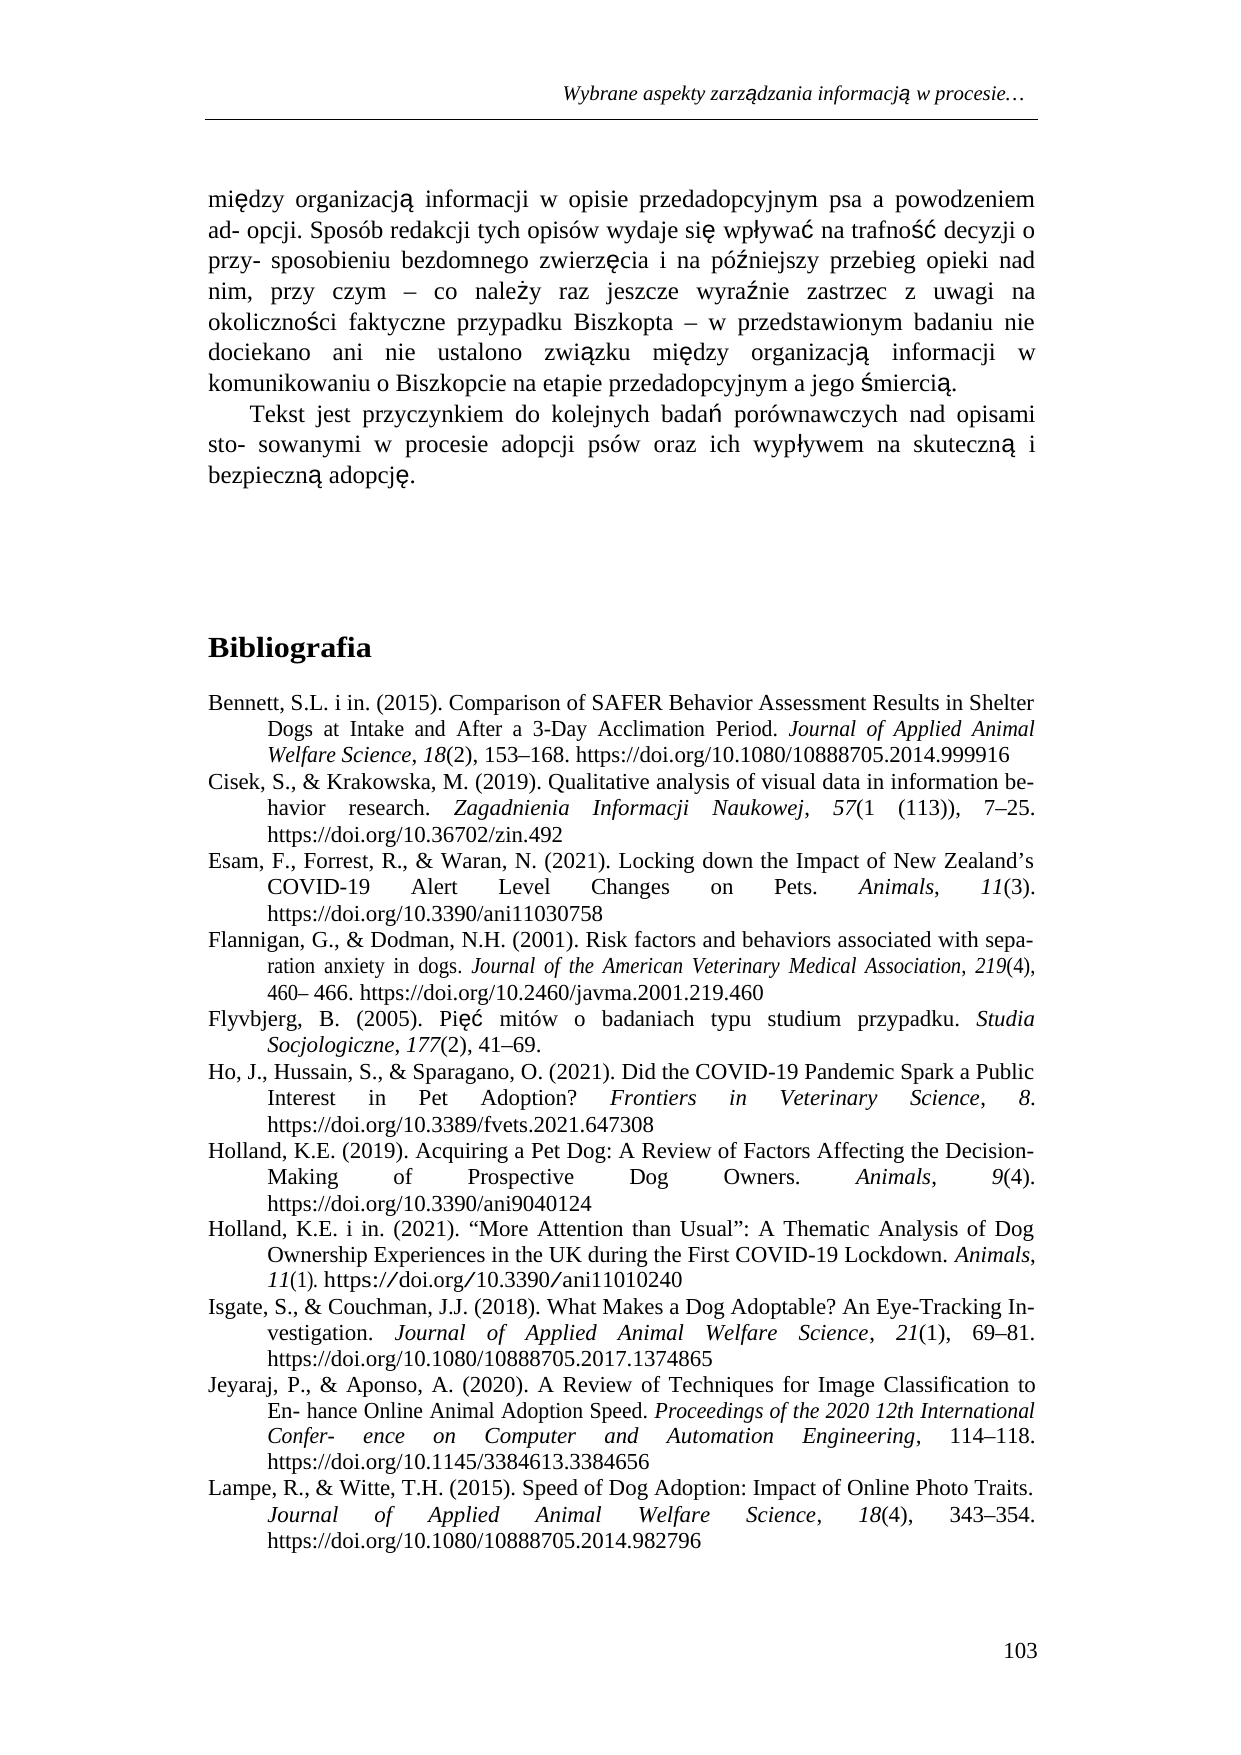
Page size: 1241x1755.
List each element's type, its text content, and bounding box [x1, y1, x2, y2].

text między organizacją informacji w opisie przedadopcyjnym psa a powodzeniem ad- opcji. Sposób redakcji tych opisów wydaje się wpływać na trafność decyzji o przy- sposobieniu bezdomnego zwierzęcia i na późniejszy przebieg opieki nad nim, przy czym – co należy raz jeszcze wyraźnie zastrzec z uwagi na okoliczności faktyczne przypadku Biszkopta – w przedstawionym badaniu nie dociekano ani nie ustalono związku między organizacją informacji w komunikowaniu o Biszkopcie na etapie przedadopcyjnym a jego śmiercią. [208, 184, 1036, 396]
text Holland, K.E. i in. (2021). “More Attention than Usual”: A Thematic Analysis of Dog Ownership Experiences in the UK during the First COVID-19 Lockdown. Animals, 11(1). https://doi.org/10.3390/ani11010240 [208, 1216, 1036, 1293]
text Bennett, S.L. i in. (2015). Comparison of SAFER Behavior Assessment Results in Shelter Dogs at Intake and After a 3-Day Acclimation Period. Journal of Applied Animal Welfare Science, 18(2), 153–168. https://doi.org/10.1080/10888705.2014.999916 [208, 689, 1036, 768]
text Flannigan, G., & Dodman, N.H. (2001). Risk factors and behaviors associated with sepa- ration anxiety in dogs. Journal of the American Veterinary Medical Association, 219(4), 460– 466. https://doi.org/10.2460/javma.2001.219.460 [208, 926, 1036, 1005]
text Isgate, S., & Couchman, J.J. (2018). What Makes a Dog Adoptable? An Eye-Tracking In- vestigation. Journal of Applied Animal Welfare Science, 21(1), 69–81. https://doi.org/10.1080/10888705.2017.1374865 [208, 1293, 1036, 1372]
text Esam, F., Forrest, R., & Waran, N. (2021). Locking down the Impact of New Zealand’s COVID-19 Alert Level Changes on Pets. Animals, 11(3). https://doi.org/10.3390/ani11030758 [208, 847, 1036, 926]
text Lampe, R., & Witte, T.H. (2015). Speed of Dog Adoption: Impact of Online Photo Traits. Journal of Applied Animal Welfare Science, 18(4), 343–354. https://doi.org/10.1080/10888705.2014.982796 [208, 1474, 1036, 1553]
text Holland, K.E. (2019). Acquiring a Pet Dog: A Review of Factors Affecting the Decision- Making of Prospective Dog Owners. Animals, 9(4). https://doi.org/10.3390/ani9040124 [208, 1137, 1036, 1216]
text Wybrane aspekty zarządzania informacją w procesie… [562, 81, 1241, 105]
text Jeyaraj, P., & Aponso, A. (2020). A Review of Techniques for Image Classification to En- hance Online Animal Adoption Speed. Proceedings of the 2020 12th International Confer- ence on Computer and Automation Engineering, 114–118. https://doi.org/10.1145/3384613.3384656 [208, 1372, 1036, 1474]
subtitle Bibliografia [208, 630, 1241, 663]
text Flyvbjerg, B. (2005). Pięć mitów o badaniach typu studium przypadku. Studia Socjologiczne, 177(2), 41–69. [208, 1005, 1036, 1058]
text Cisek, S., & Krakowska, M. (2019). Qualitative analysis of visual data in information be- havior research. Zagadnienia Informacji Naukowej, 57(1 (113)), 7–25. https://doi.org/10.36702/zin.492 [208, 768, 1036, 847]
text Tekst jest przyczynkiem do kolejnych badań porównawczych nad opisami sto- sowanymi w procesie adopcji psów oraz ich wypływem na skuteczną i bezpieczną adopcję. [208, 399, 1036, 488]
text Ho, J., Hussain, S., & Sparagano, O. (2021). Did the COVID-19 Pandemic Spark a Public Interest in Pet Adoption? Frontiers in Veterinary Science, 8. https://doi.org/10.3389/fvets.2021.647308 [208, 1058, 1036, 1137]
